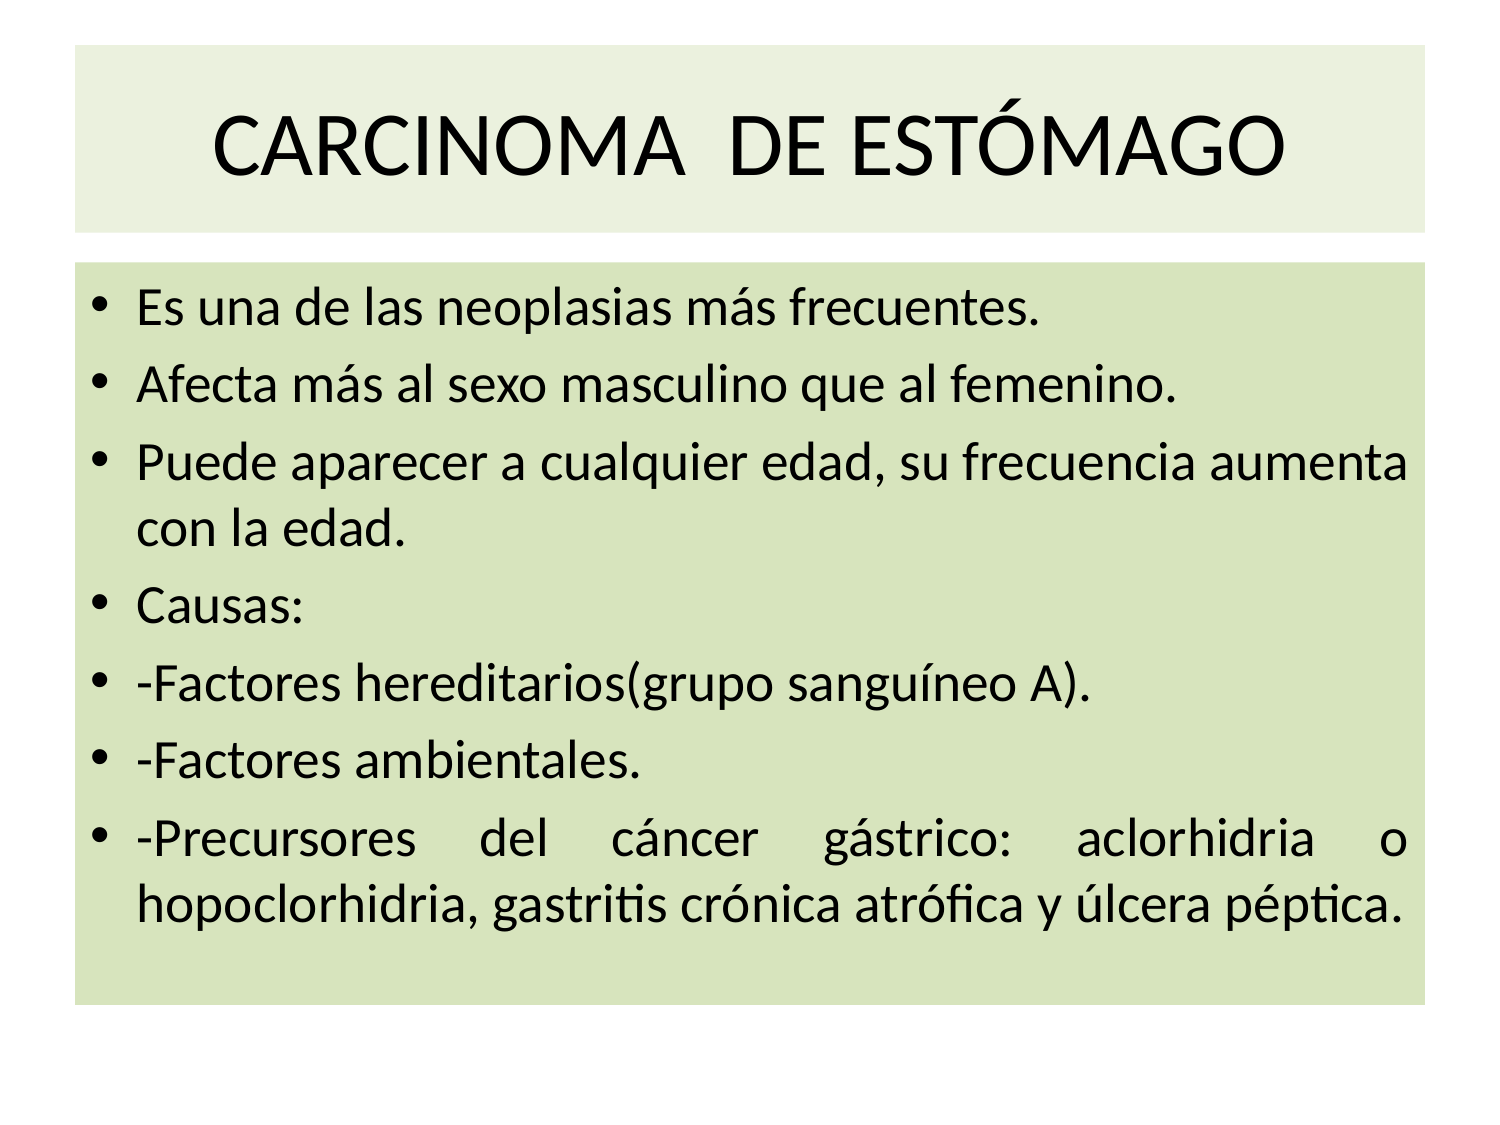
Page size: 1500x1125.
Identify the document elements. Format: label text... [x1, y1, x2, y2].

list Es una de las neoplasias más frecuentes. Afecta más al sexo masculino que al femenino. Puede aparecer a cualquier edad, su frecuencia aumenta con la edad. Causas: -Factores hereditarios(grupo sanguíneo A). -Factores ambientales. -Precursores del cáncer gástrico: aclorhidria o hopoclorhidria, gastritis crónica atrófica y úlcera péptica. [75, 262, 1425, 1005]
title CARCINOMA DE ESTÓMAGO [75, 45, 1425, 233]
